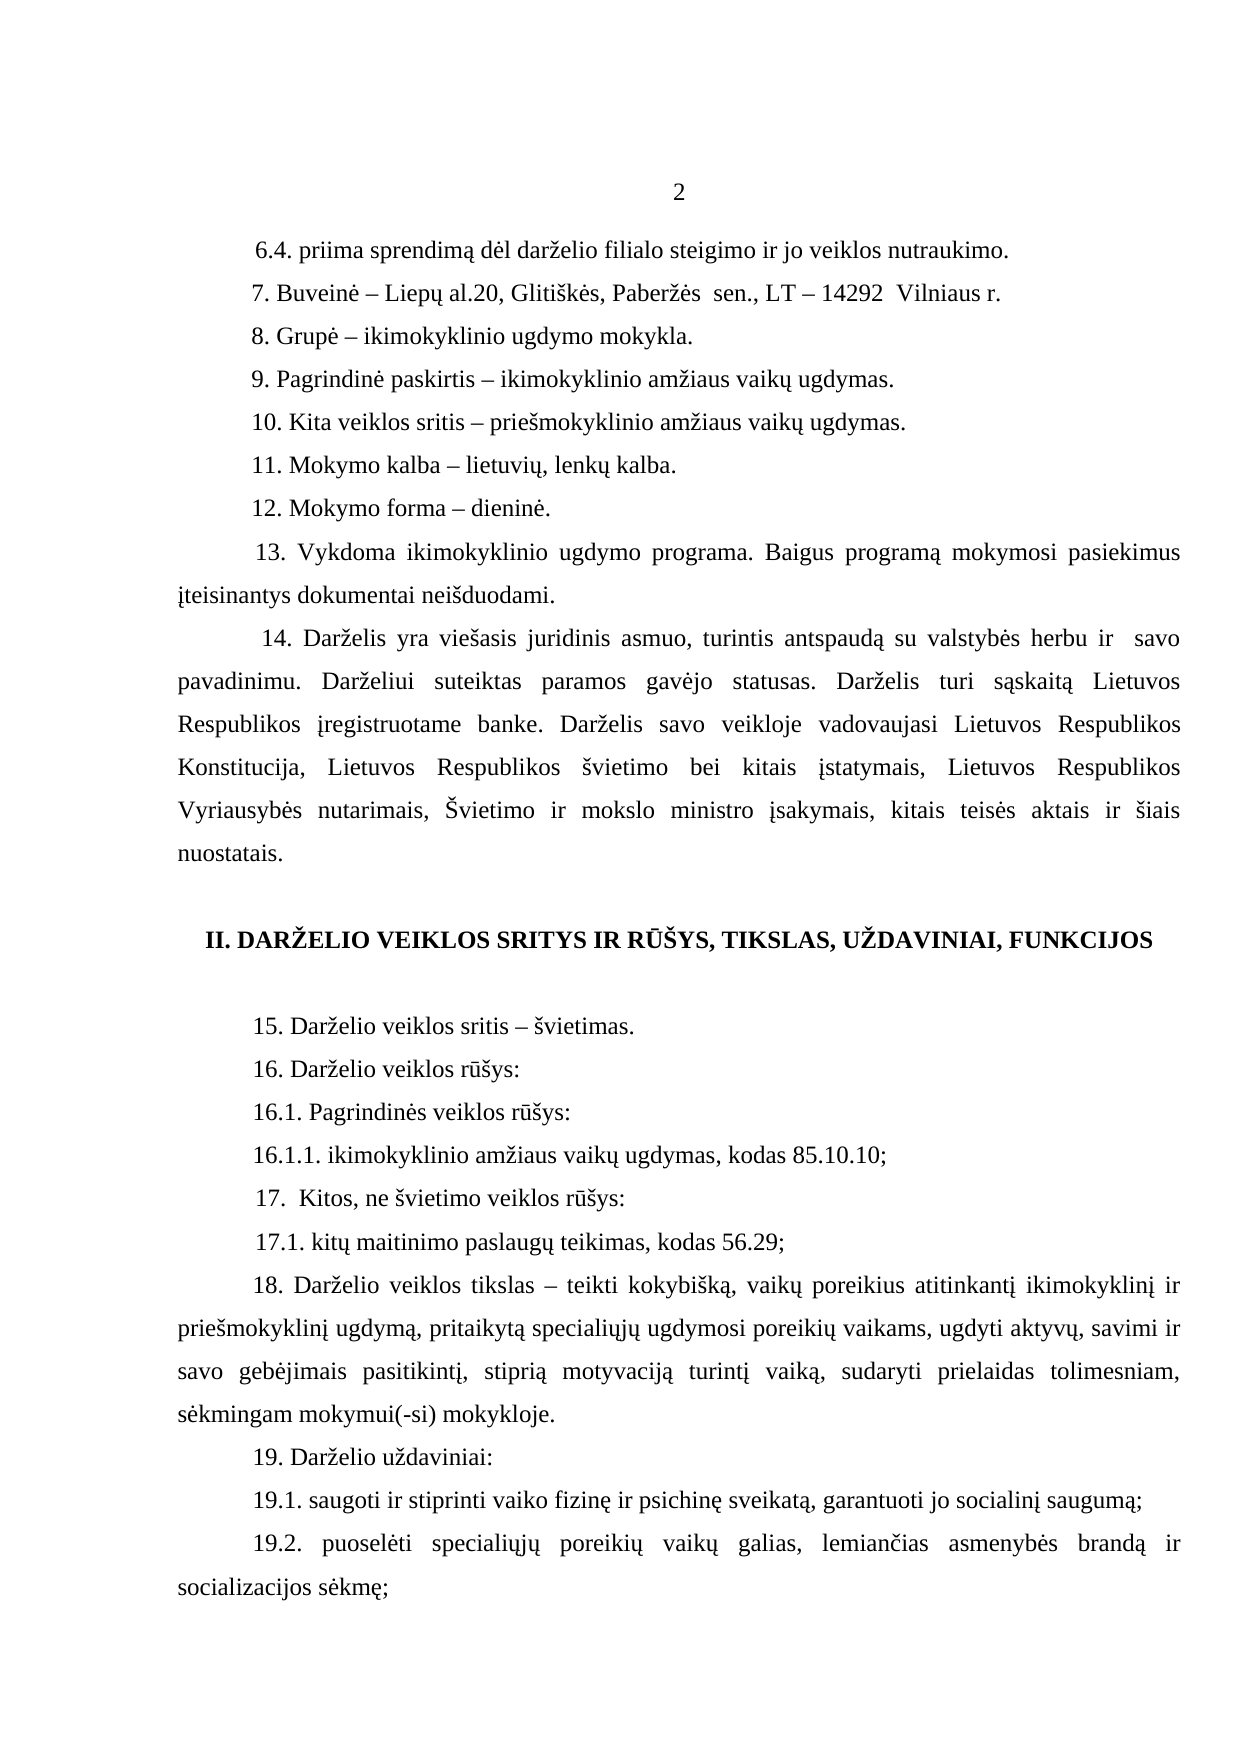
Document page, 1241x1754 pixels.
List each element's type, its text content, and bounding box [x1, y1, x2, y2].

text 6.4. priima sprendimą dėl darželio filialo steigimo ir jo veiklos nutraukimo. [177, 235, 1181, 263]
text 17.1. kitų maitinimo paslaugų teikimas, kodas 56.29; [177, 1227, 1181, 1255]
text 19.1. saugoti ir stiprinti vaiko fizinę ir psichinę sveikatą, garantuoti jo socialinį saugumą; [177, 1485, 1181, 1514]
text 18. Darželio veiklos tikslas – teikti kokybišką, vaikų poreikius atitinkantį ikimokyklinį ir priešmokyklinį ugdymą, pritaikytą specialiųjų ugdymosi poreikių vaikams, ugdyti aktyvų, savimi ir savo gebėjimais pasitikintį, stiprią motyvaciją turintį vaiką, sudaryti prielaidas tolimesniam, sėkmingam mokymui(-si) mokykloje. [177, 1270, 1181, 1428]
text 19. Darželio uždaviniai: [177, 1442, 1181, 1471]
text 8. Grupė – ikimokyklinio ugdymo mokykla. [177, 321, 1181, 350]
text II. DARŽELIO VEIKLOS SRITYS IR RŪŠYS, TIKSLAS, UŽDAVINIAI, FUNKCIJOS [177, 925, 1181, 953]
text 9. Pagrindinė paskirtis – ikimokyklinio amžiaus vaikų ugdymas. [177, 364, 1181, 393]
text 19.2. puoselėti specialiųjų poreikių vaikų galias, lemiančias asmenybės brandą ir socializacijos sėkmę; [177, 1528, 1181, 1600]
text 16.1.1. ikimokyklinio amžiaus vaikų ugdymas, kodas 85.10.10; [177, 1140, 1181, 1169]
text 16.1. Pagrindinės veiklos rūšys: [177, 1097, 1181, 1126]
text 10. Kita veiklos sritis – priešmokyklinio amžiaus vaikų ugdymas. [177, 407, 1181, 436]
text 15. Darželio veiklos sritis – švietimas. [177, 1011, 1181, 1040]
text 7. Buveinė – Liepų al.20, Glitiškės, Paberžės sen., LT – 14292 Vilniaus r. [177, 278, 1181, 307]
text 11. Mokymo kalba – lietuvių, lenkų kalba. [177, 450, 1181, 479]
text 12. Mokymo forma – dieninė. [177, 493, 1181, 522]
text 17. Kitos, ne švietimo veiklos rūšys: [177, 1183, 1181, 1212]
text 16. Darželio veiklos rūšys: [177, 1054, 1181, 1083]
text 14. Darželis yra viešasis juridinis asmuo, turintis antspaudą su valstybės herbu ir savo pavadinimu. Darželiui suteiktas paramos gavėjo statusas. Darželis turi sąskaitą Lietuvos Respublikos įregistruotame banke. Darželis savo veikloje vadovaujasi Lietuvos Respublikos Konstitucija, Lietuvos Respublikos švietimo bei kitais įstatymais, Lietuvos Respublikos Vyriausybės nutarimais, Švietimo ir mokslo ministro įsakymais, kitais teisės aktais ir šiais nuostatais. [177, 623, 1181, 867]
text 13. Vykdoma ikimokyklinio ugdymo programa. Baigus programą mokymosi pasiekimus įteisinantys dokumentai neišduodami. [177, 537, 1181, 608]
